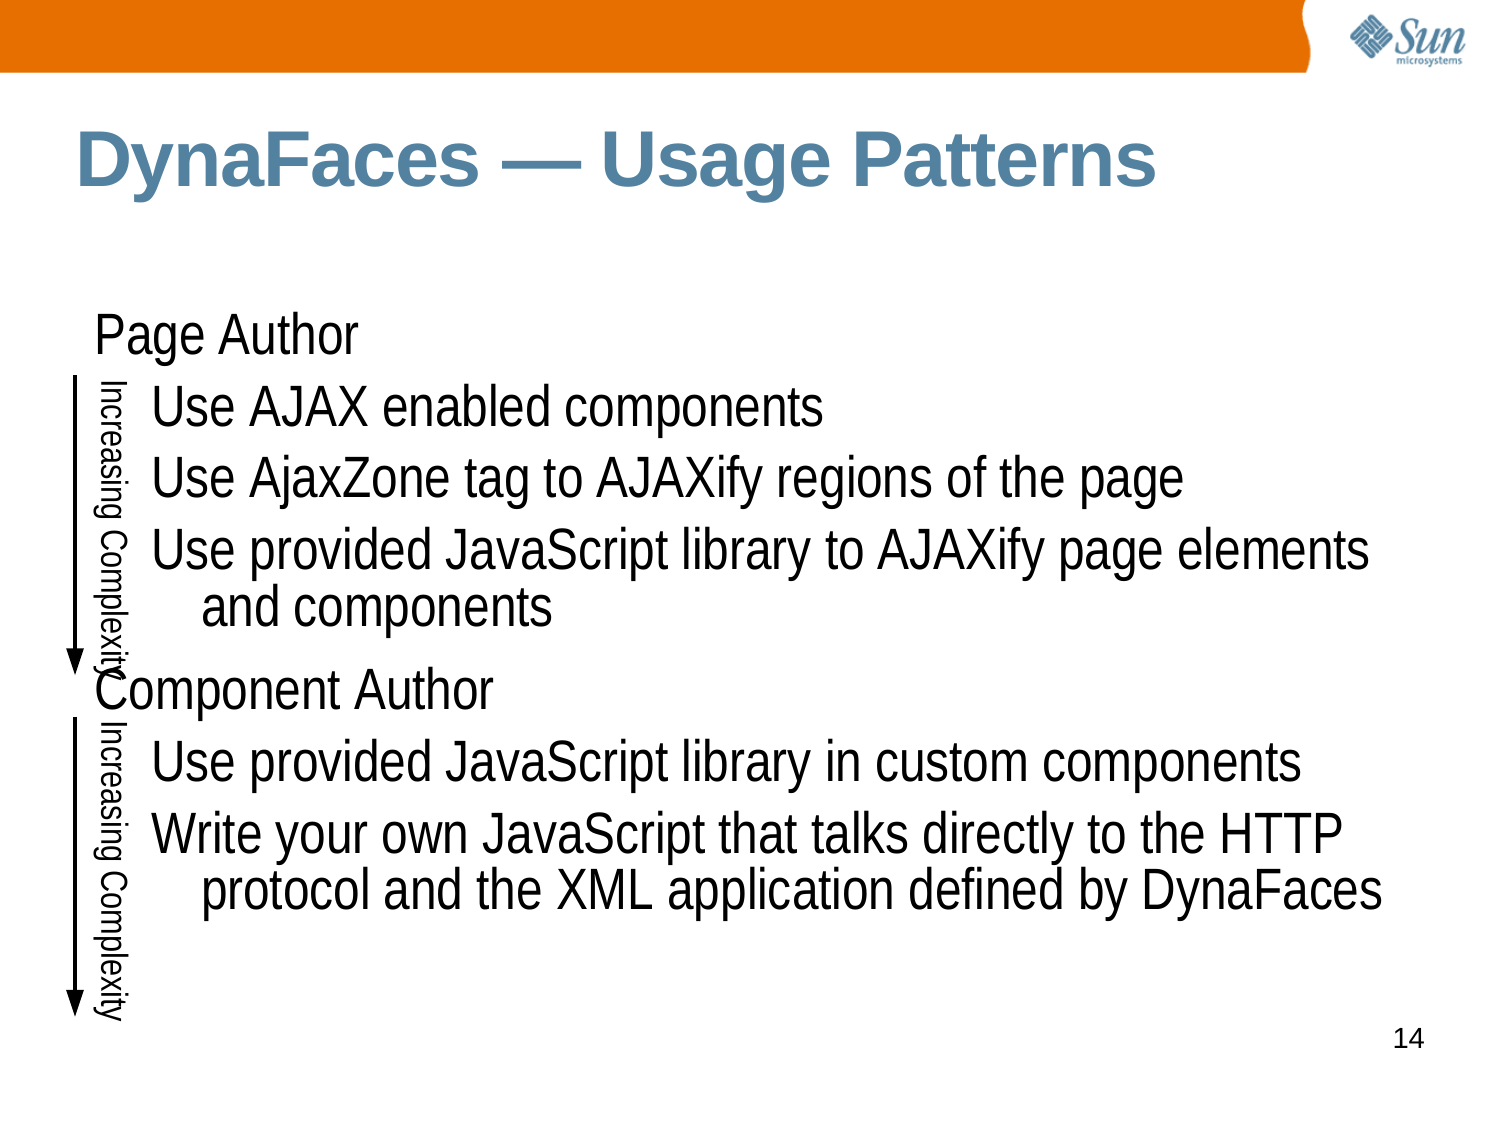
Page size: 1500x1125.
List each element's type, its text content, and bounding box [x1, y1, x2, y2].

list Page Author Use AJAX enabled components Use AjaxZone tag to AJAXify regions of the page Use provided JavaScript library to AJAXify page elements and components Component Author Use provided JavaScript library in custom components Write your own JavaScript that talks directly to the HTTP protocol and the XML application defined by DynaFaces [75, 308, 1412, 938]
title DynaFaces — Usage Patterns [75, 122, 1438, 228]
text_box Increasing Complexity [86, 379, 131, 682]
picture [0, 0, 1500, 75]
text_box Increasing Complexity [86, 720, 131, 1023]
